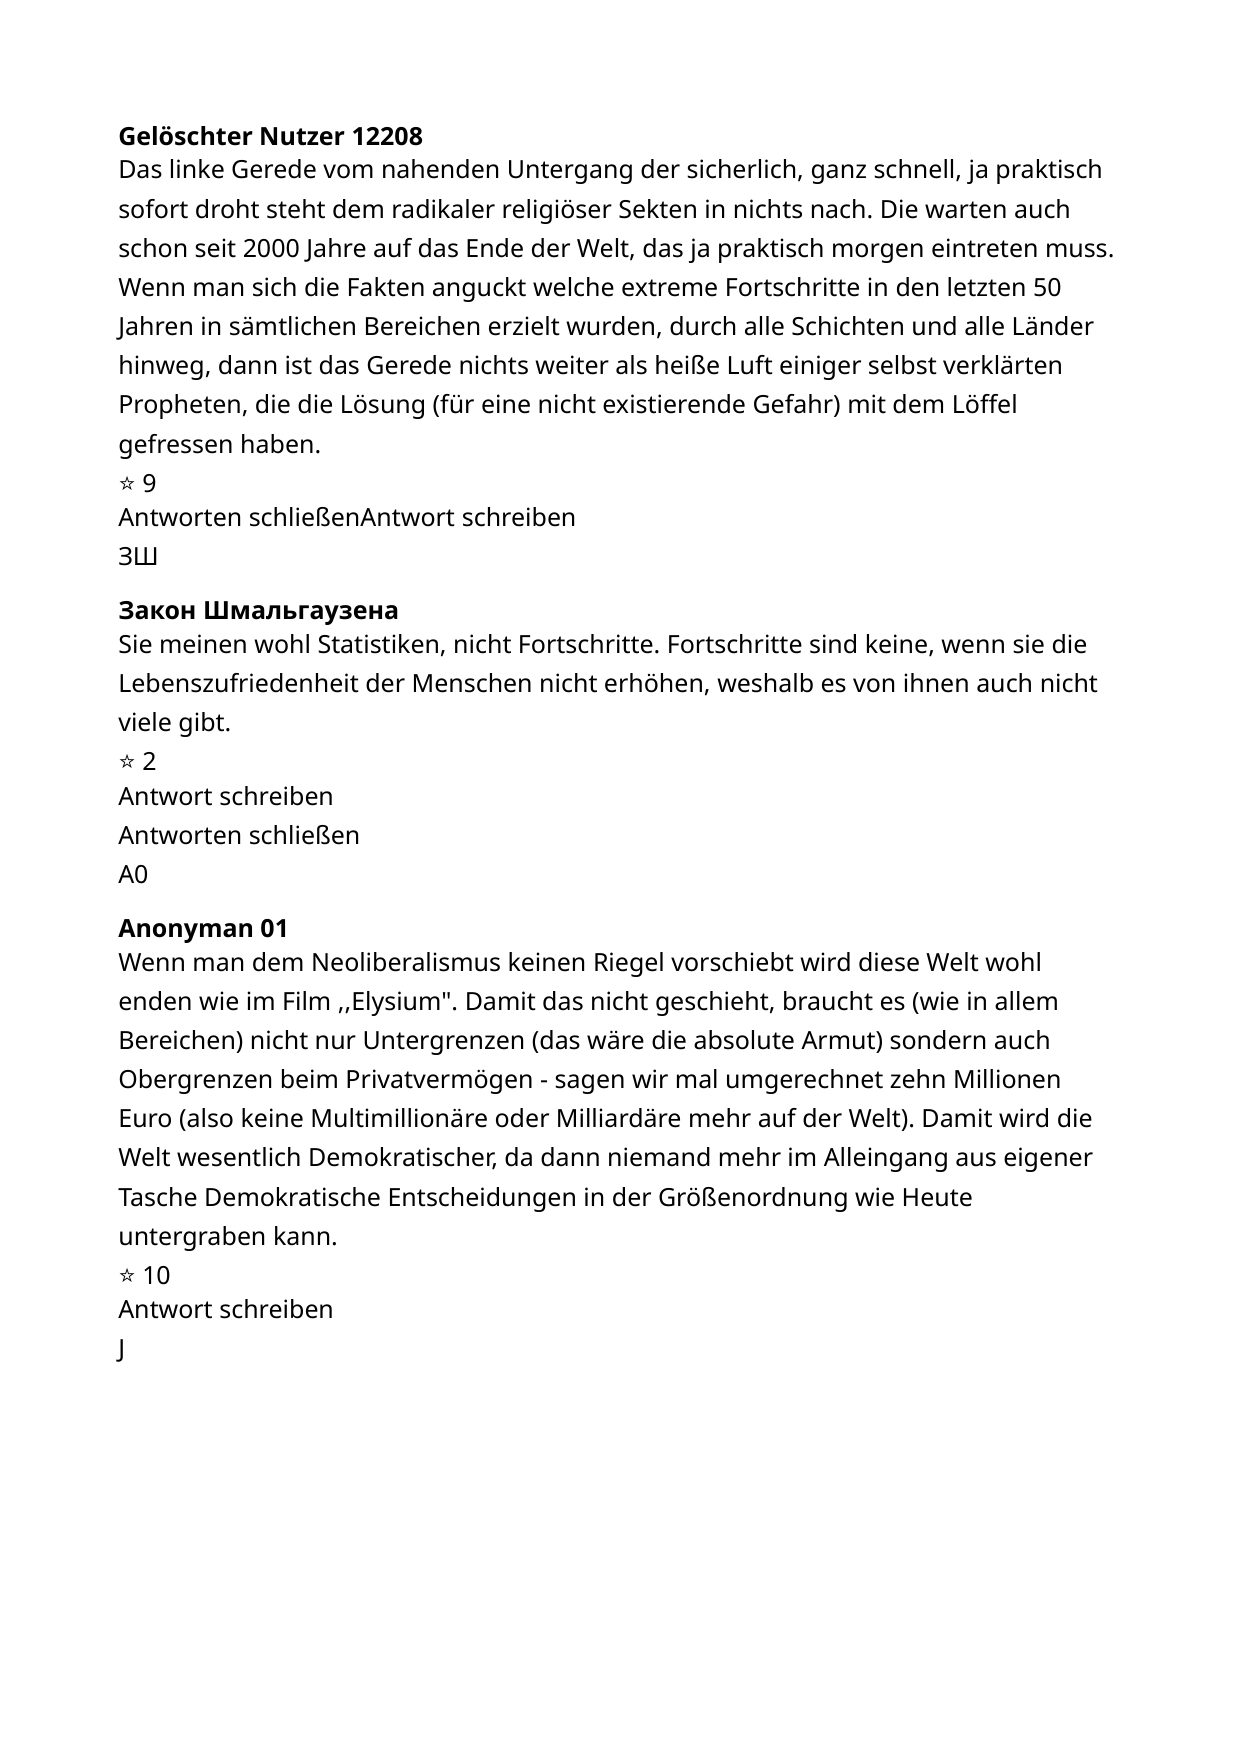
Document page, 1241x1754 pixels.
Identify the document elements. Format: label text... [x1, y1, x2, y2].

text Das linke Gerede vom nahenden Untergang der sicherlich, ganz schnell, ja praktisch sofort droht steht dem radikaler religiöser Sekten in nichts nach. Die warten auch schon seit 2000 Jahre auf das Ende der Welt, das ja praktisch morgen eintreten muss. [118, 152, 1122, 264]
text Sie meinen wohl Statistiken, nicht Fortschritte. Fortschritte sind keine, wenn sie die Lebenszufriedenheit der Menschen nicht erhöhen, weshalb es von ihnen auch nicht viele gibt. [118, 627, 1122, 739]
subtitle Закон Шмальгаузена [118, 592, 1122, 627]
text ЗШ [118, 539, 1122, 573]
text Antwort schreiben [118, 1292, 1122, 1326]
text Antworten schließenAntwort schreiben [118, 499, 1122, 534]
text ⭐️ 9 [118, 466, 1122, 499]
subtitle Anonyman 01 [118, 910, 1122, 944]
subtitle Gelöschter Nutzer 12208 [118, 118, 1122, 152]
text Antworten schließen [118, 817, 1122, 851]
text Antwort schreiben [118, 778, 1122, 812]
text J [118, 1331, 1122, 1365]
text Wenn man sich die Fakten anguckt welche extreme Fortschritte in den letzten 50 Jahren in sämtlichen Bereichen erzielt wurden, durch alle Schichten und alle Länder hinweg, dann ist das Gerede nichts weiter als heiße Luft einiger selbst verklärten Propheten, die die Lösung (für eine nicht existierende Gefahr) mit dem Löffel gefressen haben. [118, 270, 1122, 460]
text A0 [118, 856, 1122, 891]
text ⭐️ 2 [118, 744, 1122, 778]
text ⭐️ 10 [118, 1258, 1122, 1292]
text Wenn man dem Neoliberalismus keinen Riegel vorschiebt wird diese Welt wohl enden wie im Film ,,Elysium". Damit das nicht geschieht, braucht es (wie in allem Bereichen) nicht nur Untergrenzen (das wäre die absolute Armut) sondern auch Obergrenzen beim Privatvermögen - sagen wir mal umgerechnet zehn Millionen Euro (also keine Multimillionäre oder Milliardäre mehr auf der Welt). Damit wird die Welt wesentlich Demokratischer, da dann niemand mehr im Alleingang aus eigener Tasche Demokratische Entscheidungen in der Größenordnung wie Heute untergraben kann. [118, 944, 1122, 1252]
